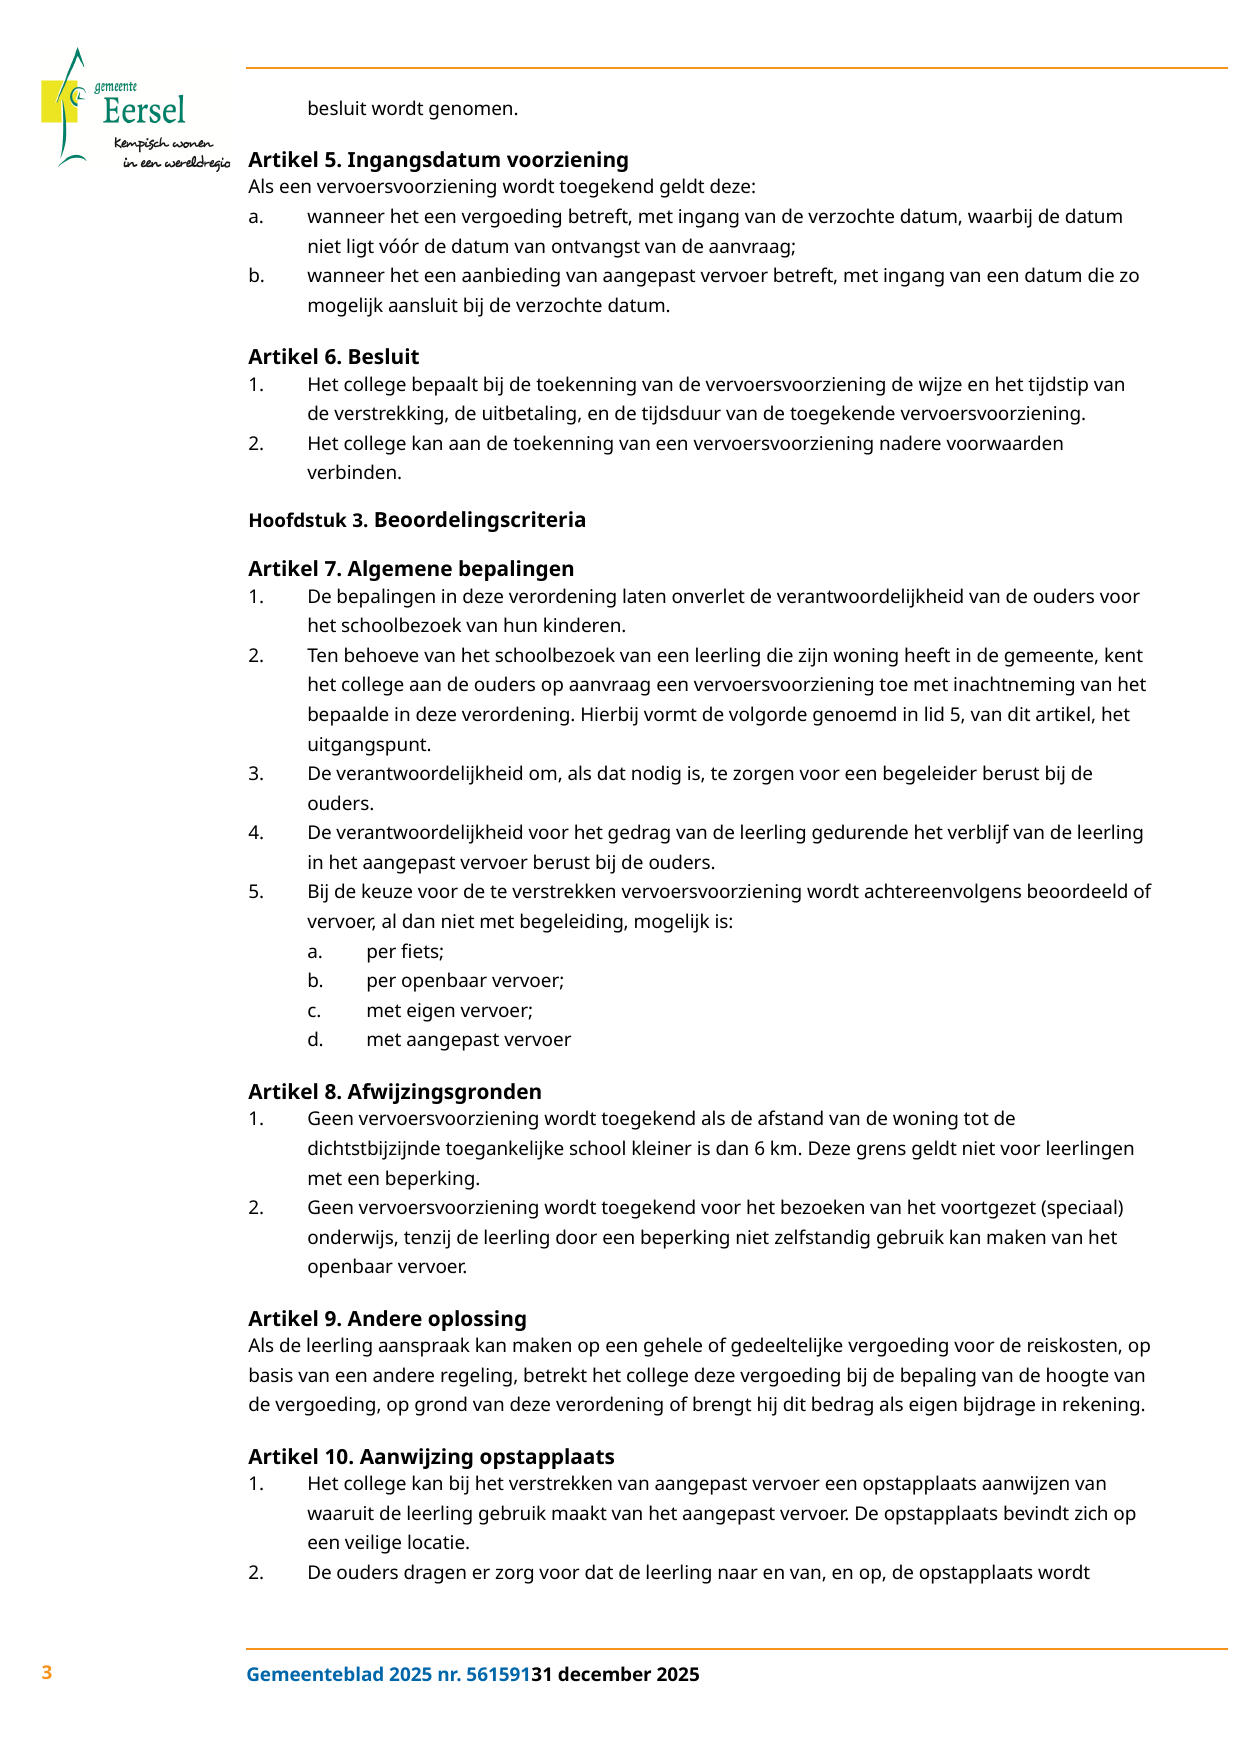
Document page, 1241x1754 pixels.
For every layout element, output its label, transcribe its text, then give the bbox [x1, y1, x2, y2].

list met eigen vervoer; [307, 997, 1152, 1023]
text Artikel 9. Andere oplossing [248, 1304, 1152, 1332]
list wanneer het een aanbieding van aangepast vervoer betreft, met ingang van een datum die zo mogelijk aansluit bij de verzochte datum. [248, 262, 1152, 318]
text Artikel 10. Aanwijzing opstapplaats [248, 1442, 1152, 1470]
text Artikel 6. Besluit [248, 342, 1152, 371]
list per openbaar vervoer; [307, 967, 1152, 993]
list De bepalingen in deze verordening laten onverlet de verantwoordelijkheid van de ouders voor het schoolbezoek van hun kinderen. [248, 583, 1152, 638]
list Het college kan aan de toekenning van een vervoersvoorziening nadere voorwaarden verbinden. [248, 430, 1152, 485]
text Als de leerling aanspraak kan maken op een gehele of gedeeltelijke vergoeding voor de reiskosten, op basis van een andere regeling, betrekt het college deze vergoeding bij de bepaling van de hoogte van de vergoeding, op grond van deze verordening of brengt hij dit bedrag als eigen bijdrage in rekening. [248, 1332, 1152, 1417]
text Hoofdstuk 3. Beoordelingscriteria [248, 505, 1152, 534]
list Ten behoeve van het schoolbezoek van een leerling die zijn woning heeft in de gemeente, kent het college aan de ouders op aanvraag een vervoersvoorziening toe met inachtneming van het bepaalde in deze verordening. Hierbij vormt de volgorde genoemd in lid 5, van dit artikel, het uitgangspunt. [248, 642, 1152, 757]
list De ouders dragen er zorg voor dat de leerling naar en van, en op, de opstapplaats wordt [248, 1559, 1152, 1585]
text Als een vervoersvoorziening wordt toegekend geldt deze: [248, 174, 1152, 199]
list De verantwoordelijkheid voor het gedrag van de leerling gedurende het verblijf van de leerling in het aangepast vervoer berust bij de ouders. [248, 819, 1152, 875]
list besluit wordt genomen. [248, 95, 1152, 121]
list Geen vervoersvoorziening wordt toegekend als de afstand van de woning tot de dichtstbijzijnde toegankelijke school kleiner is dan 6 km. Deze grens geldt niet voor leerlingen met een beperking. [248, 1106, 1152, 1190]
list met aangepast vervoer [307, 1027, 1152, 1052]
picture [41, 47, 231, 172]
list Het college bepaalt bij de toekenning van de vervoersvoorziening de wijze en het tijdstip van de verstrekking, de uitbetaling, en de tijdsduur van de toegekende vervoersvoorziening. [248, 371, 1152, 426]
list per fiets; [307, 938, 1152, 964]
list Geen vervoersvoorziening wordt toegekend voor het bezoeken van het voortgezet (speciaal) onderwijs, tenzij de leerling door een beperking niet zelfstandig gebruik kan maken van het openbaar vervoer. [248, 1194, 1152, 1279]
list wanneer het een vergoeding betreft, met ingang van de verzochte datum, waarbij de datum niet ligt vóór de datum van ontvangst van de aanvraag; [248, 203, 1152, 258]
list De verantwoordelijkheid om, als dat nodig is, te zorgen voor een begeleider berust bij de ouders. [248, 760, 1152, 816]
text Artikel 7. Algemene bepalingen [248, 554, 1152, 583]
list Het college kan bij het verstrekken van aangepast vervoer een opstapplaats aanwijzen van waaruit de leerling gebruik maakt van het aangepast vervoer. De opstapplaats bevindt zich op een veilige locatie. [248, 1470, 1152, 1555]
list Bij de keuze voor de te verstrekken vervoersvoorziening wordt achtereenvolgens beoordeeld of vervoer, al dan niet met begeleiding, mogelijk is: [248, 879, 1152, 934]
text Artikel 8. Afwijzingsgronden [248, 1077, 1152, 1106]
text Artikel 5. Ingangsdatum voorziening [248, 145, 1152, 174]
